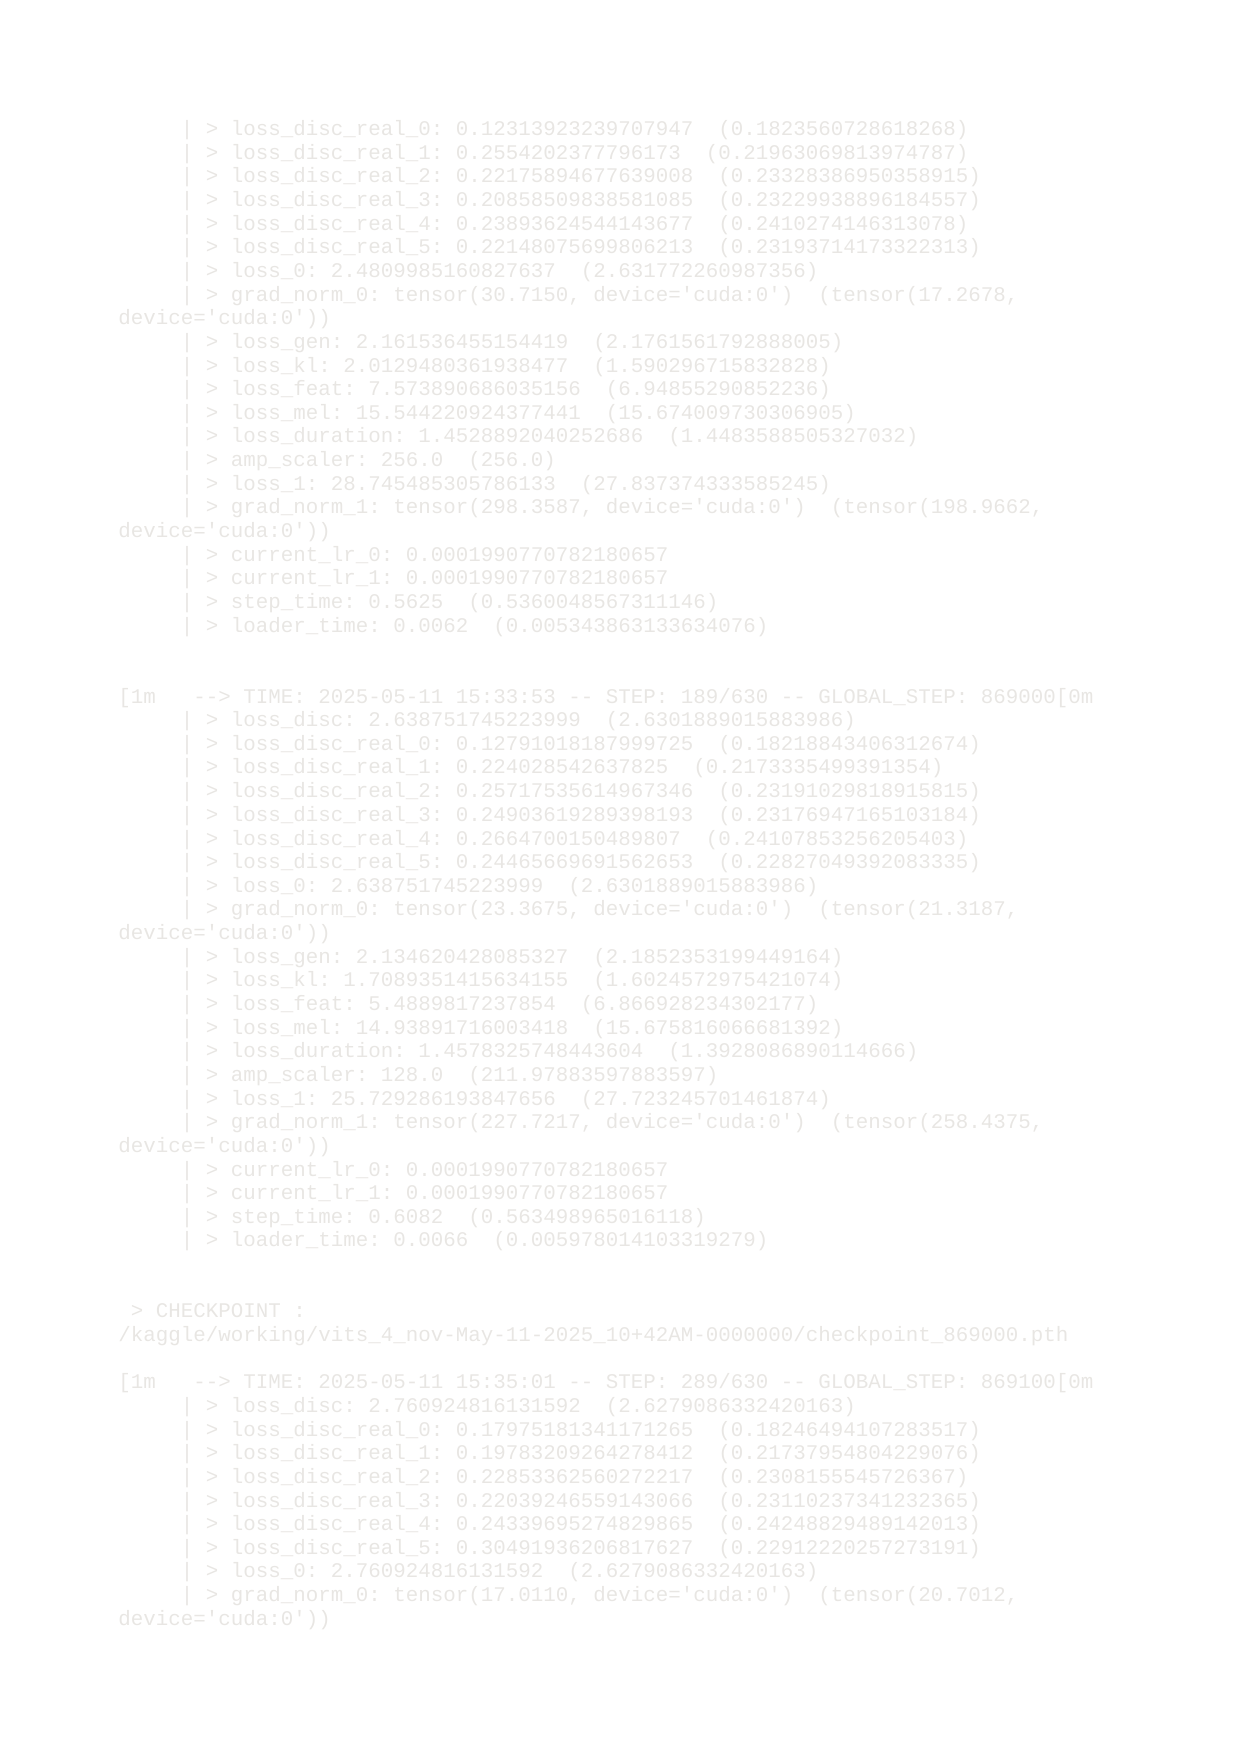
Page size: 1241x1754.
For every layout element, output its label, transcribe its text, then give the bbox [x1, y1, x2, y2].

text | > loss_mel: 15.544220924377441 (15.674009730306905) [118, 402, 1122, 426]
text | > loss_disc_real_2: 0.22175894677639008 (0.23328386950358915) [118, 165, 1122, 189]
text | > grad_norm_0: tensor(30.7150, device='cuda:0') (tensor(17.2678, device='cuda:0')) [118, 284, 1122, 331]
text | > loss_disc_real_4: 0.2664700150489807 (0.24107853256205403) [118, 827, 1122, 851]
text | > loss_gen: 2.134620428085327 (2.1852353199449164) [118, 946, 1122, 969]
text | > grad_norm_0: tensor(17.0110, device='cuda:0') (tensor(20.7012, device='cuda:0')) [118, 1584, 1122, 1631]
text | > loss_0: 2.4809985160827637 (2.631772260987356) [118, 260, 1122, 284]
text | > loss_disc_real_0: 0.12313923239707947 (0.1823560728618268) [118, 118, 1122, 142]
text | > loss_disc_real_4: 0.23893624544143677 (0.2410274146313078) [118, 213, 1122, 236]
text | > current_lr_1: 0.0001990770782180657 [118, 1182, 1122, 1206]
text | > grad_norm_0: tensor(23.3675, device='cuda:0') (tensor(21.3187, device='cuda:0')) [118, 898, 1122, 946]
text | > loss_duration: 1.4528892040252686 (1.4483588505327032) [118, 426, 1122, 449]
text | > grad_norm_1: tensor(227.7217, device='cuda:0') (tensor(258.4375, device='cuda:0')) [118, 1111, 1122, 1158]
text | > loss_disc_real_1: 0.19783209264278412 (0.21737954804229076) [118, 1442, 1122, 1466]
text | > loss_kl: 2.0129480361938477 (1.590296715832828) [118, 354, 1122, 378]
text | > current_lr_0: 0.0001990770782180657 [118, 544, 1122, 567]
text | > loss_kl: 1.7089351415634155 (1.6024572975421074) [118, 969, 1122, 993]
text | > loss_disc: 2.638751745223999 (2.6301889015883986) [118, 709, 1122, 733]
text [1m --> TIME: 2025-05-11 15:33:53 -- STEP: 189/630 -- GLOBAL_STEP: 869000[0m [118, 686, 1122, 709]
text | > loss_disc_real_5: 0.30491936206817627 (0.22912220257273191) [118, 1537, 1122, 1561]
text | > loss_disc_real_0: 0.17975181341171265 (0.18246494107283517) [118, 1419, 1122, 1442]
text | > loss_disc_real_5: 0.22148075699806213 (0.23193714173322313) [118, 236, 1122, 260]
text > CHECKPOINT : /kaggle/working/vits_4_nov-May-11-2025_10+42AM-0000000/checkpoint_869000.pth [118, 1300, 1122, 1348]
text | > loader_time: 0.0062 (0.005343863133634076) [118, 615, 1122, 638]
text | > current_lr_0: 0.0001990770782180657 [118, 1158, 1122, 1182]
text | > loss_disc_real_1: 0.224028542637825 (0.2173335499391354) [118, 757, 1122, 780]
text | > loss_disc_real_4: 0.24339695274829865 (0.24248829489142013) [118, 1513, 1122, 1537]
text | > loss_disc_real_3: 0.20858509838581085 (0.23229938896184557) [118, 189, 1122, 213]
text | > loss_disc_real_2: 0.25717535614967346 (0.23191029818915815) [118, 780, 1122, 804]
text | > loss_disc_real_2: 0.22853362560272217 (0.2308155545726367) [118, 1466, 1122, 1489]
text | > loss_feat: 7.573890686035156 (6.94855290852236) [118, 378, 1122, 402]
text | > loss_duration: 1.4578325748443604 (1.3928086890114666) [118, 1040, 1122, 1064]
text | > loss_disc: 2.760924816131592 (2.6279086332420163) [118, 1395, 1122, 1419]
text | > grad_norm_1: tensor(298.3587, device='cuda:0') (tensor(198.9662, device='cuda:0')) [118, 496, 1122, 544]
text | > loss_0: 2.638751745223999 (2.6301889015883986) [118, 875, 1122, 898]
text | > loss_disc_real_3: 0.24903619289398193 (0.23176947165103184) [118, 804, 1122, 827]
text | > loss_disc_real_5: 0.24465669691562653 (0.22827049392083335) [118, 851, 1122, 875]
text | > loader_time: 0.0066 (0.005978014103319279) [118, 1229, 1122, 1253]
text | > loss_1: 25.729286193847656 (27.723245701461874) [118, 1088, 1122, 1111]
text | > loss_disc_real_3: 0.22039246559143066 (0.23110237341232365) [118, 1489, 1122, 1513]
text | > loss_disc_real_1: 0.2554202377796173 (0.21963069813974787) [118, 142, 1122, 165]
text | > amp_scaler: 256.0 (256.0) [118, 449, 1122, 473]
text | > loss_disc_real_0: 0.12791018187999725 (0.18218843406312674) [118, 733, 1122, 757]
text | > loss_0: 2.760924816131592 (2.6279086332420163) [118, 1561, 1122, 1584]
text | > amp_scaler: 128.0 (211.97883597883597) [118, 1064, 1122, 1088]
text | > loss_1: 28.745485305786133 (27.837374333585245) [118, 473, 1122, 496]
text | > loss_mel: 14.93891716003418 (15.675816066681392) [118, 1017, 1122, 1040]
text [1m --> TIME: 2025-05-11 15:35:01 -- STEP: 289/630 -- GLOBAL_STEP: 869100[0m [118, 1371, 1122, 1395]
text | > loss_gen: 2.161536455154419 (2.1761561792888005) [118, 331, 1122, 354]
text | > current_lr_1: 0.0001990770782180657 [118, 567, 1122, 591]
text | > loss_feat: 5.4889817237854 (6.866928234302177) [118, 993, 1122, 1017]
text | > step_time: 0.5625 (0.5360048567311146) [118, 591, 1122, 615]
text | > step_time: 0.6082 (0.563498965016118) [118, 1206, 1122, 1229]
